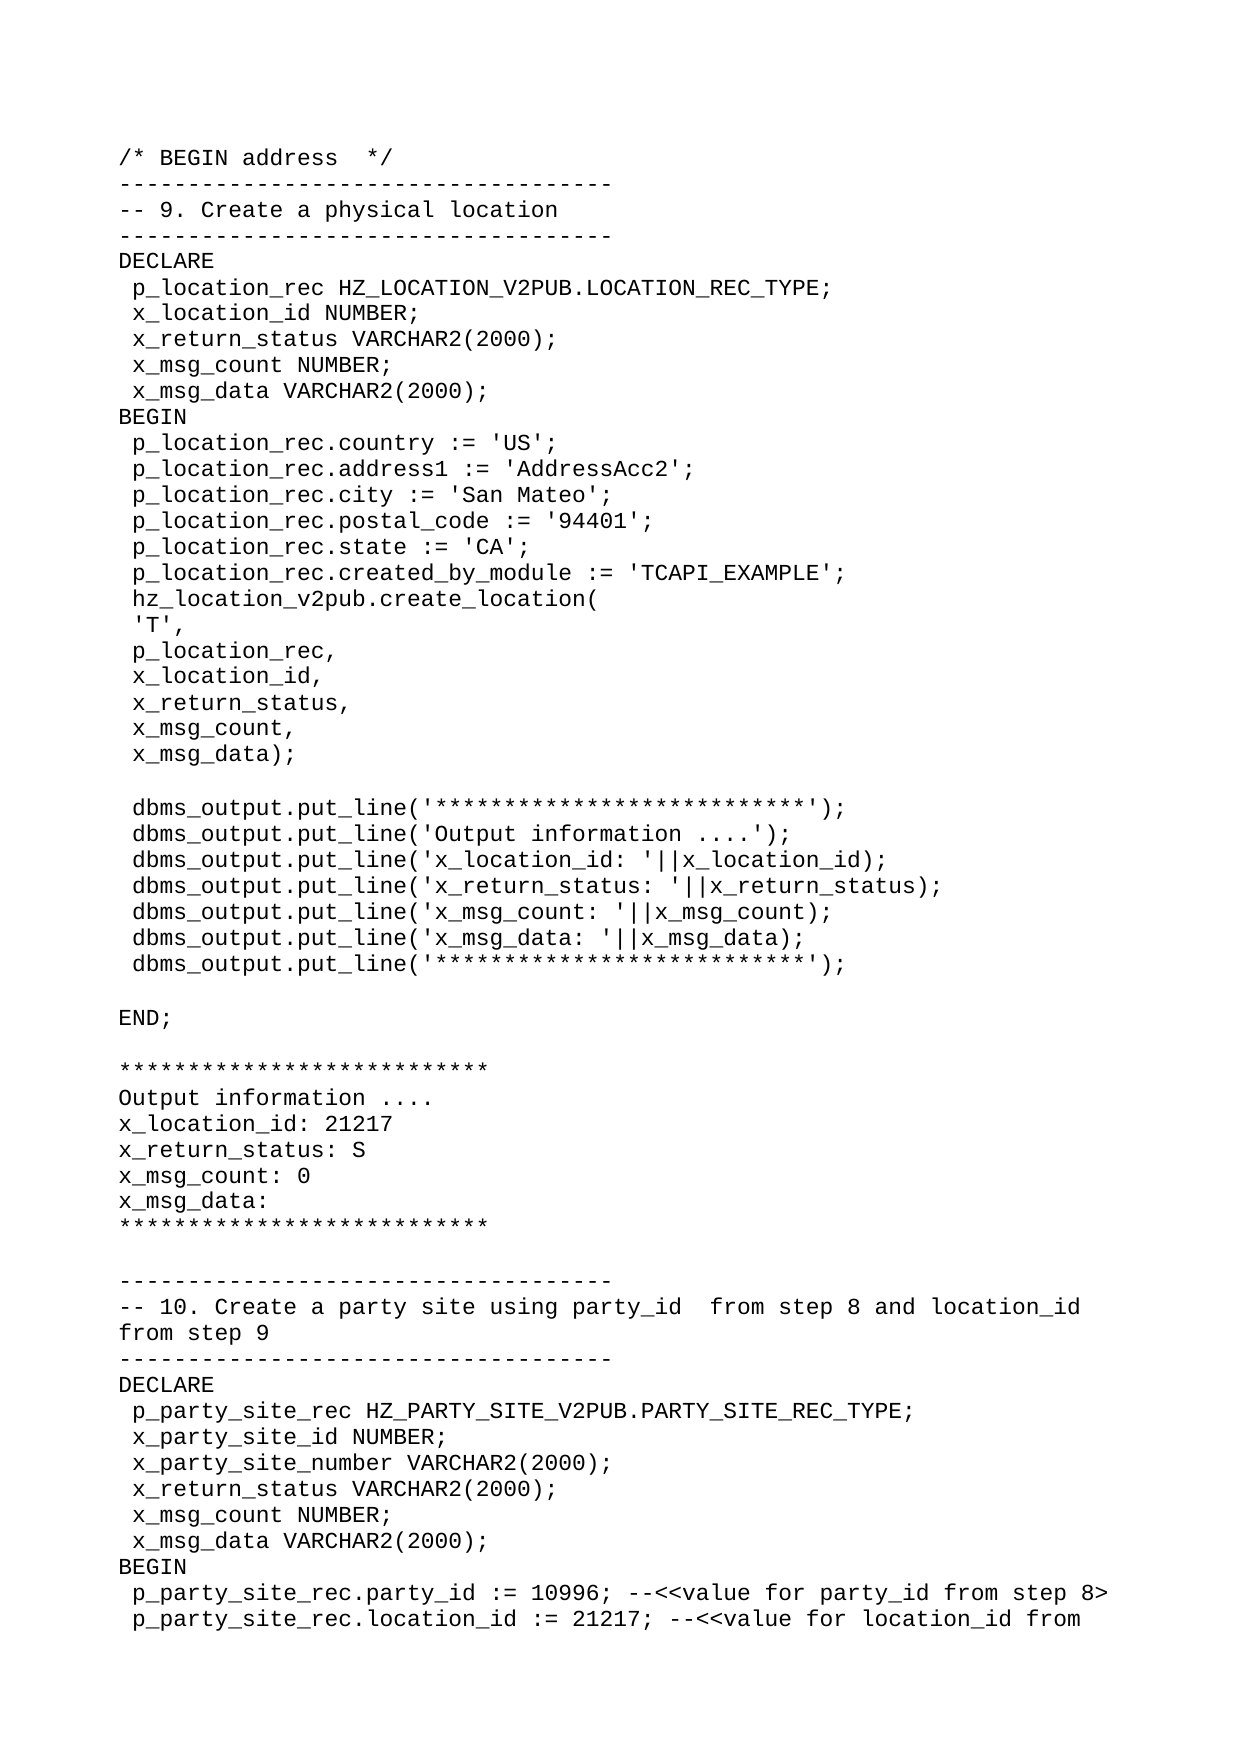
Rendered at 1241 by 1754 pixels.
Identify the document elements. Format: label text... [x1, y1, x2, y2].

text p_location_rec.postal_code := '94401'; [118, 509, 1122, 535]
text p_location_rec.state := 'CA'; [118, 535, 1122, 561]
text dbms_output.put_line('x_msg_data: '||x_msg_data); [118, 926, 1122, 952]
text p_party_site_rec.location_id := 21217; --<<value for location_id from [118, 1607, 1122, 1633]
text -- 9. Create a physical location [118, 198, 1122, 224]
text x_msg_data: [118, 1190, 1122, 1216]
text p_location_rec.created_by_module := 'TCAPI_EXAMPLE'; [118, 561, 1122, 587]
text ------------------------------------ [118, 1348, 1122, 1373]
text x_return_status, [118, 691, 1122, 717]
text x_msg_count: 0 [118, 1164, 1122, 1190]
text x_return_status: S [118, 1138, 1122, 1164]
text END; [118, 1006, 1122, 1032]
text x_msg_data VARCHAR2(2000); [118, 379, 1122, 406]
text dbms_output.put_line('***************************'); [118, 952, 1122, 978]
text x_party_site_number VARCHAR2(2000); [118, 1451, 1122, 1477]
text BEGIN [118, 406, 1122, 431]
text dbms_output.put_line('x_msg_count: '||x_msg_count); [118, 900, 1122, 926]
text x_msg_count, [118, 717, 1122, 743]
text Output information .... [118, 1086, 1122, 1112]
text *************************** [118, 1216, 1122, 1242]
text x_location_id NUMBER; [118, 302, 1122, 328]
text x_msg_data VARCHAR2(2000); [118, 1529, 1122, 1555]
text dbms_output.put_line('x_return_status: '||x_return_status); [118, 874, 1122, 900]
text dbms_output.put_line('***************************'); [118, 797, 1122, 823]
text x_msg_count NUMBER; [118, 1503, 1122, 1529]
text DECLARE [118, 1373, 1122, 1399]
text DECLARE [118, 250, 1122, 276]
text p_location_rec.address1 := 'AddressAcc2'; [118, 457, 1122, 483]
text hz_location_v2pub.create_location( [118, 587, 1122, 613]
text x_location_id, [118, 665, 1122, 691]
text /* BEGIN address */ [118, 146, 1122, 172]
text ------------------------------------ [118, 172, 1122, 198]
text p_party_site_rec HZ_PARTY_SITE_V2PUB.PARTY_SITE_REC_TYPE; [118, 1399, 1122, 1425]
text dbms_output.put_line('Output information ....'); [118, 823, 1122, 848]
text x_party_site_id NUMBER; [118, 1425, 1122, 1451]
text p_party_site_rec.party_id := 10996; --<<value for party_id from step 8> [118, 1581, 1122, 1607]
text x_return_status VARCHAR2(2000); [118, 328, 1122, 354]
text x_return_status VARCHAR2(2000); [118, 1477, 1122, 1503]
text p_location_rec HZ_LOCATION_V2PUB.LOCATION_REC_TYPE; [118, 276, 1122, 302]
text *************************** [118, 1060, 1122, 1086]
text x_msg_count NUMBER; [118, 354, 1122, 379]
text p_location_rec.country := 'US'; [118, 431, 1122, 457]
text p_location_rec, [118, 639, 1122, 665]
text -- 10. Create a party site using party_id from step 8 and location_id from step 9 [118, 1296, 1122, 1348]
text 'T', [118, 613, 1122, 639]
text p_location_rec.city := 'San Mateo'; [118, 483, 1122, 509]
text x_msg_data); [118, 743, 1122, 769]
text ------------------------------------ [118, 1270, 1122, 1296]
text BEGIN [118, 1555, 1122, 1581]
text ------------------------------------ [118, 224, 1122, 250]
text dbms_output.put_line('x_location_id: '||x_location_id); [118, 848, 1122, 874]
text x_location_id: 21217 [118, 1112, 1122, 1138]
